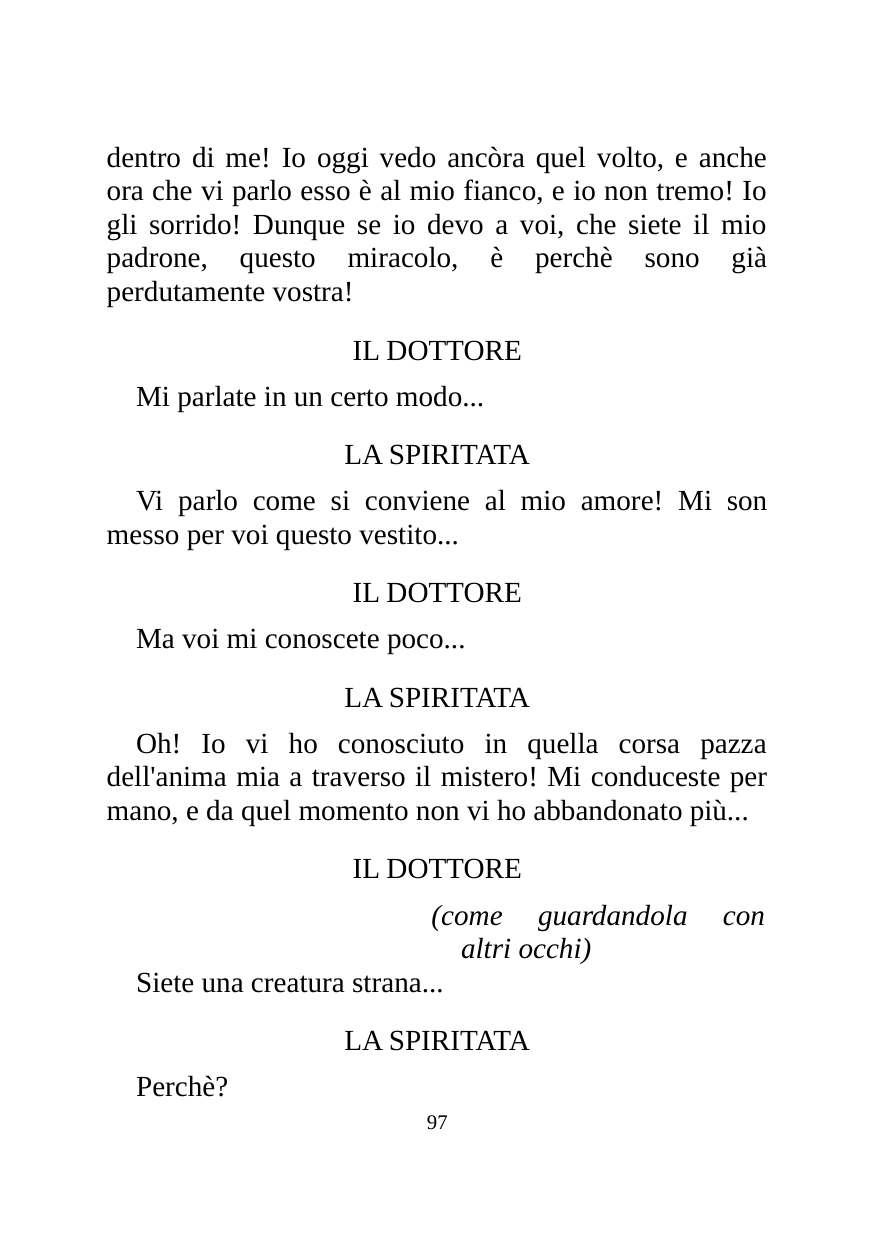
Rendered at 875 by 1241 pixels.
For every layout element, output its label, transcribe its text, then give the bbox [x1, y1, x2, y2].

text LA SPIRITATA [106, 1023, 768, 1057]
text Vi parlo come si conviene al mio amore! Mi son messo per voi questo vestito... [106, 483, 768, 550]
text Perchè? [106, 1069, 768, 1103]
text IL DOTTORE [106, 852, 768, 885]
text Mi parlate in un certo modo... [106, 379, 768, 412]
text Ma voi mi conoscete poco... [106, 621, 768, 655]
text Siete una creatura strana... [106, 965, 768, 998]
text LA SPIRITATA [106, 680, 768, 713]
text IL DOTTORE [106, 575, 768, 609]
text Oh! Io vi ho conosciuto in quella corsa pazza dell'anima mia a traverso il mistero! Mi conduceste per mano, e da quel momento non vi ho abbandonato più... [106, 726, 768, 827]
text LA SPIRITATA [106, 437, 768, 471]
text (come guardandola con altri occhi) [431, 898, 768, 965]
text dentro di me! Io oggi vedo ancòra quel volto, e anche ora che vi parlo esso è al mio fianco, e io non tremo! Io gli sorrido! Dunque se io devo a voi, che siete il mio padrone, questo miracolo, è perchè sono già perdutamente vostra! [106, 140, 768, 308]
text IL DOTTORE [106, 333, 768, 366]
